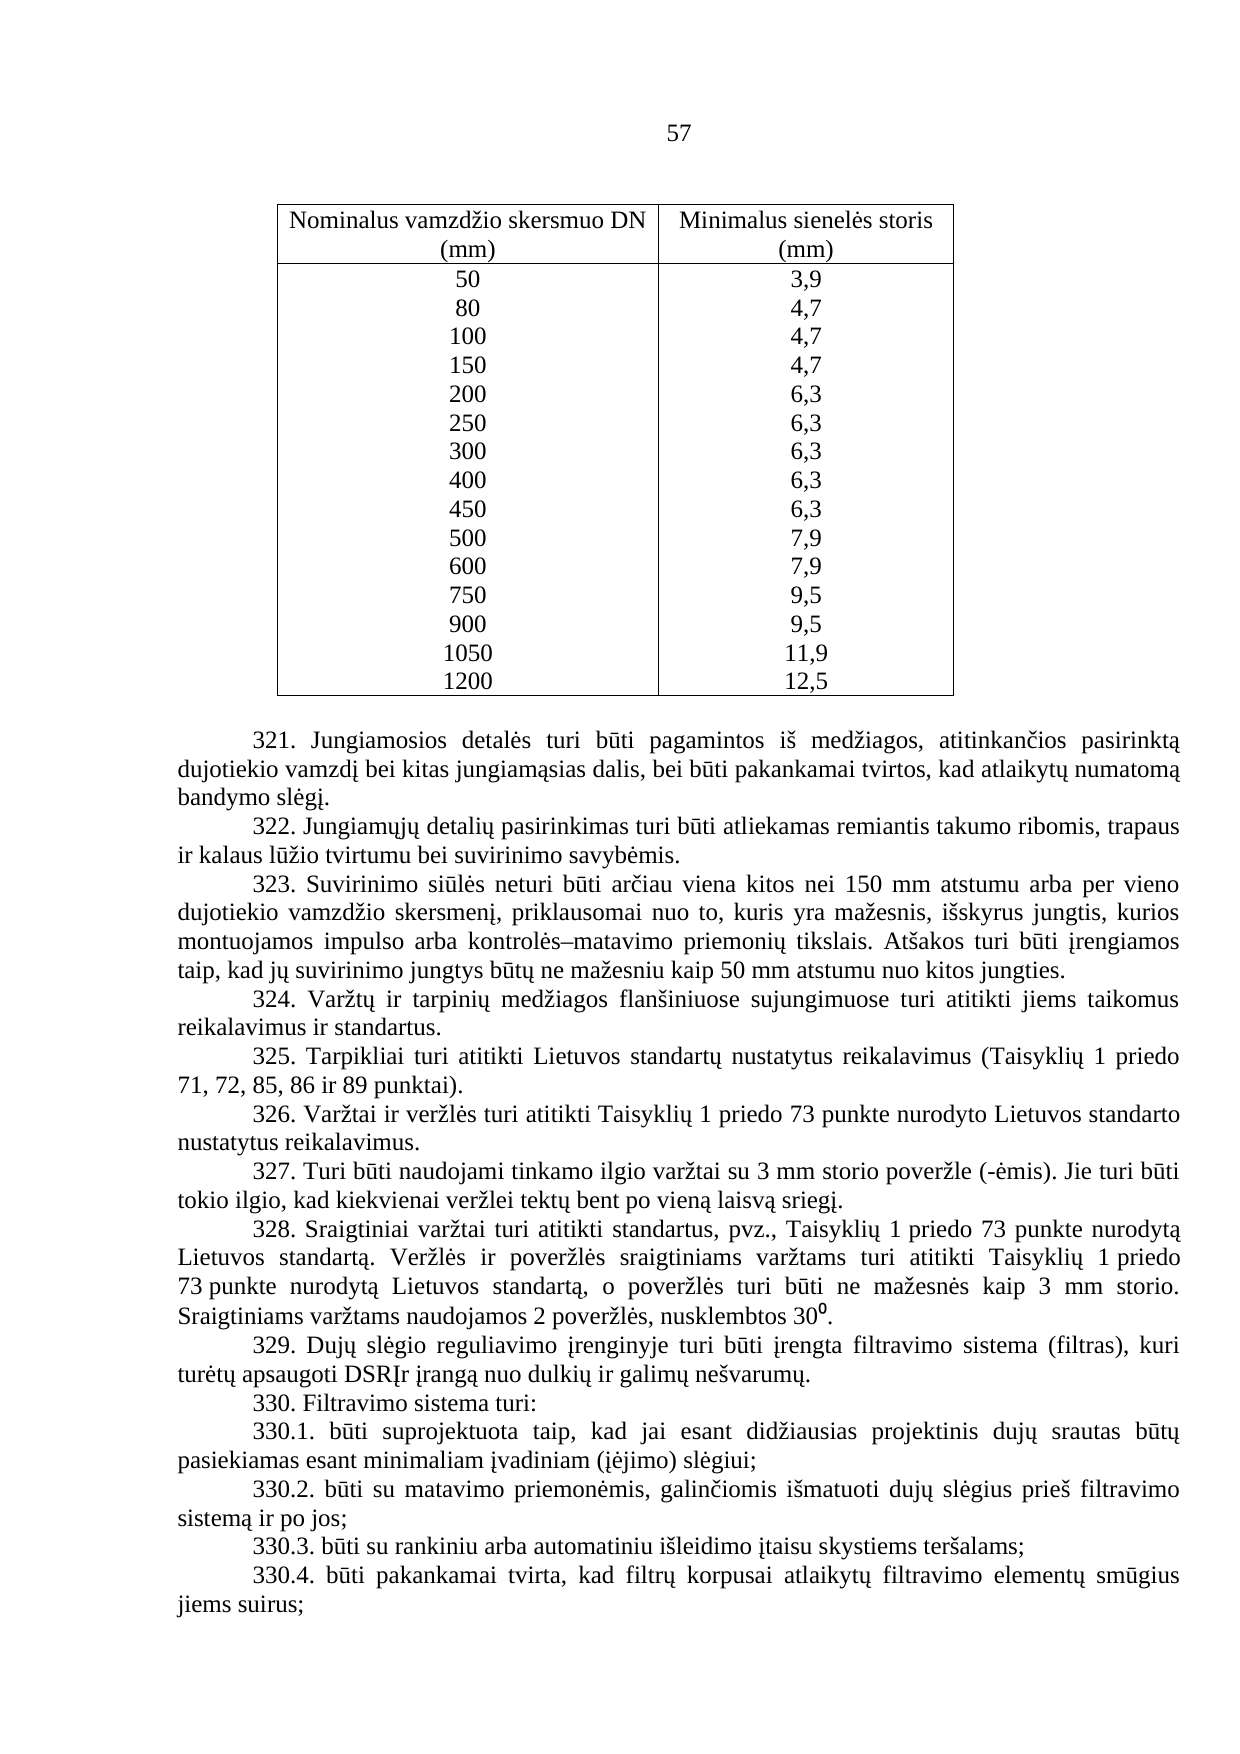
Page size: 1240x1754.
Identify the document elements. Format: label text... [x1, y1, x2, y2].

text 321. Jungiamosios detalės turi būti pagamintos iš medžiagos, atitinkančios pasirinktą dujotiekio vamzdį bei kitas jungiamąsias dalis, bei būti pakankamai tvirtos, kad atlaikytų numatomą bandymo slėgį. [177, 725, 1181, 811]
text 329. Dujų slėgio reguliavimo įrenginyje turi būti įrengta filtravimo sistema (filtras), kuri turėtų apsaugoti DSRĮr įrangą nuo dulkių ir galimų nešvarumų. [177, 1330, 1181, 1388]
table_cell 3,9 4,7 4,7 4,7 6,3 6,3 6,3 6,3 6,3 7,9 7,9 9,5 9,5 11,9 12,5 [659, 264, 953, 695]
text 328. Sraigtiniai varžtai turi atitikti standartus, pvz., Taisyklių 1 priedo 73 punkte nurodytą Lietuvos standartą. Veržlės ir poveržlės sraigtiniams varžtams turi atitikti Taisyklių 1 priedo 73 punkte nurodytą Lietuvos standartą, o poveržlės turi būti ne mažesnės kaip 3 mm storio. Sraigtiniams varžtams naudojamos 2 poveržlės, nusklembtos 30⁰. [177, 1214, 1181, 1330]
text 326. Varžtai ir veržlės turi atitikti Taisyklių 1 priedo 73 punkte nurodyto Lietuvos standarto nustatytus reikalavimus. [177, 1099, 1181, 1156]
table_header Nominalus vamzdžio skersmuo DN (mm) [278, 205, 658, 263]
table_cell 50 80 100 150 200 250 300 400 450 500 600 750 900 1050 1200 [278, 264, 658, 695]
text 330. Filtravimo sistema turi: [177, 1388, 1181, 1416]
text 330.2. būti su matavimo priemonėmis, galinčiomis išmatuoti dujų slėgius prieš filtravimo sistemą ir po jos; [177, 1474, 1181, 1531]
text 330.4. būti pakankamai tvirta, kad filtrų korpusai atlaikytų filtravimo elementų smūgius jiems suirus; [177, 1560, 1181, 1618]
text 323. Suvirinimo siūlės neturi būti arčiau viena kitos nei 150 mm atstumu arba per vieno dujotiekio vamzdžio skersmenį, priklausomai nuo to, kuris yra mažesnis, išskyrus jungtis, kurios montuojamos impulso arba kontrolės–matavimo priemonių tikslais. Atšakos turi būti įrengiamos taip, kad jų suvirinimo jungtys būtų ne mažesniu kaip 50 mm atstumu nuo kitos jungties. [177, 869, 1181, 984]
text 330.3. būti su rankiniu arba automatiniu išleidimo įtaisu skystiems teršalams; [177, 1531, 1181, 1560]
text 330.1. būti suprojektuota taip, kad jai esant didžiausias projektinis dujų srautas būtų pasiekiamas esant minimaliam įvadiniam (įėjimo) slėgiui; [177, 1416, 1181, 1474]
text 324. Varžtų ir tarpinių medžiagos flanšiniuose sujungimuose turi atitikti jiems taikomus reikalavimus ir standartus. [177, 984, 1181, 1041]
text 327. Turi būti naudojami tinkamo ilgio varžtai su 3 mm storio poveržle (-ėmis). Jie turi būti tokio ilgio, kad kiekvienai veržlei tektų bent po vieną laisvą sriegį. [177, 1156, 1181, 1214]
text 322. Jungiamųjų detalių pasirinkimas turi būti atliekamas remiantis takumo ribomis, trapaus ir kalaus lūžio tvirtumu bei suvirinimo savybėmis. [177, 811, 1181, 869]
text 325. Tarpikliai turi atitikti Lietuvos standartų nustatytus reikalavimus (Taisyklių 1 priedo 71, 72, 85, 86 ir 89 punktai). [177, 1041, 1181, 1099]
table_header Minimalus sienelės storis (mm) [659, 205, 953, 263]
